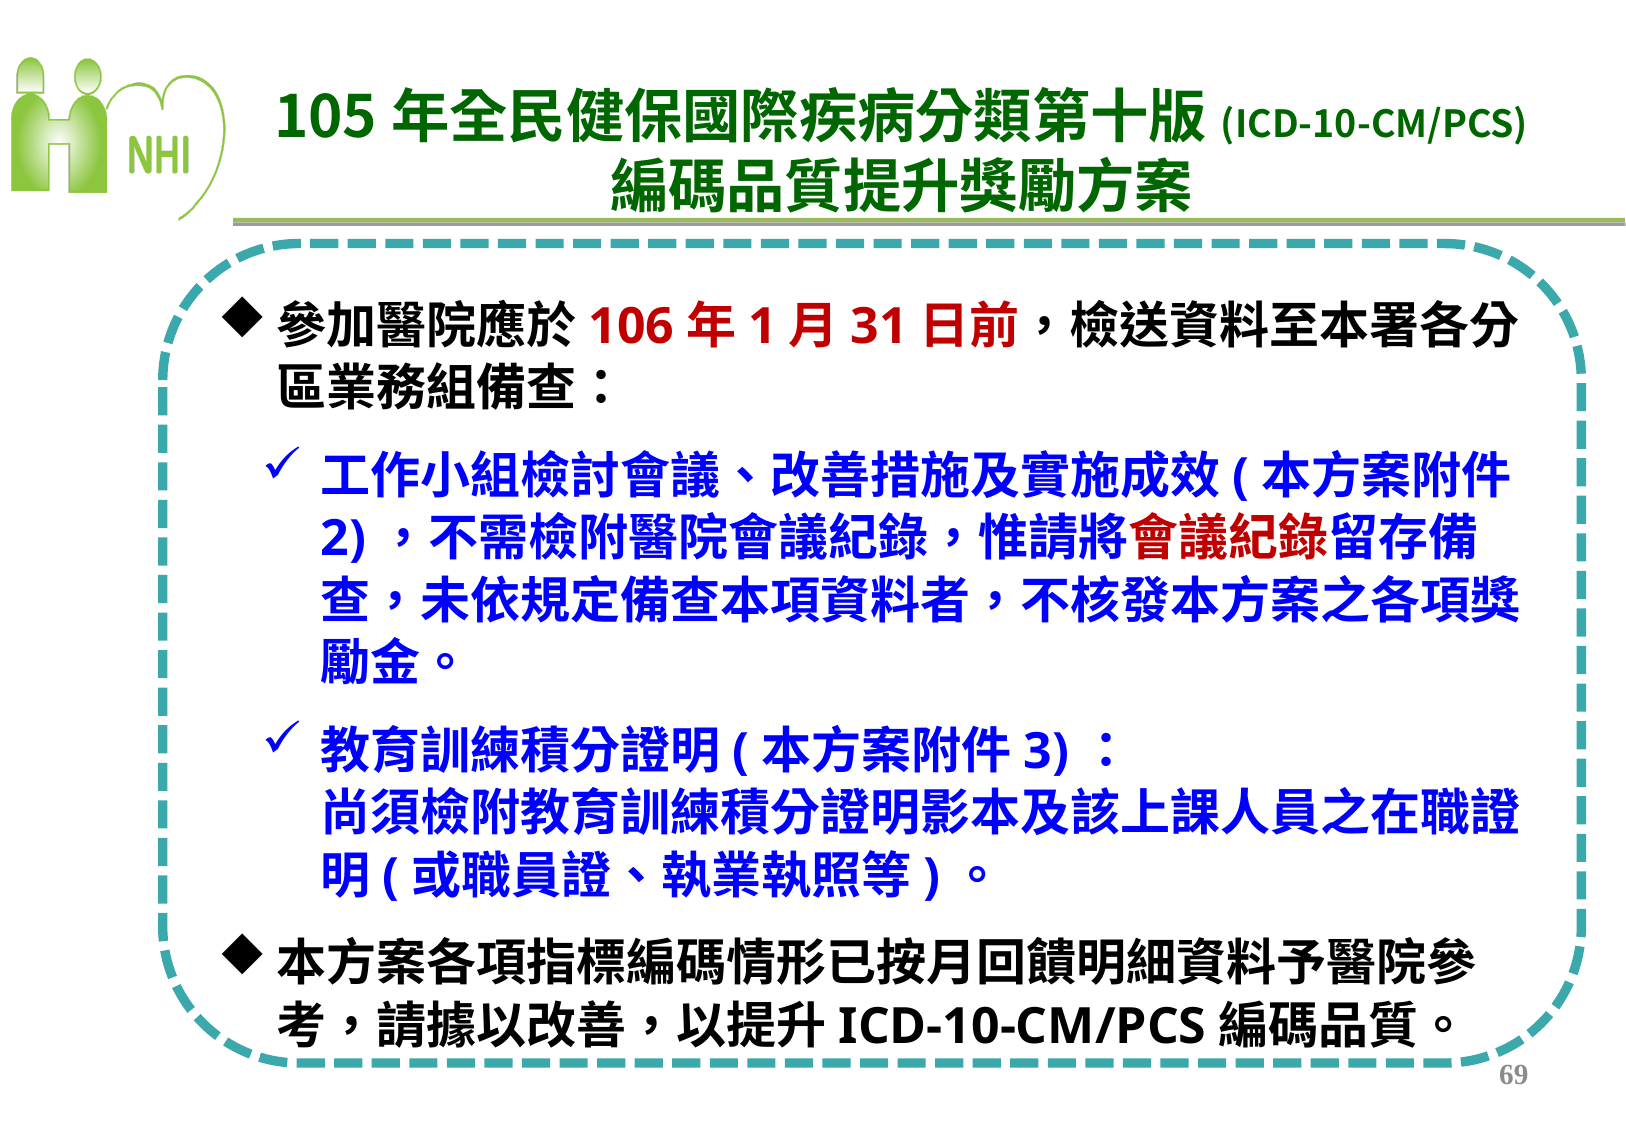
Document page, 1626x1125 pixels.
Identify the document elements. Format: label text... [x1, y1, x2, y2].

slide_number [1164, 1042, 1544, 1103]
picture [0, 42, 233, 233]
title 105年全民健保國際疾病分類第十版(ICD-10-CM/PCS) 編碼品質提升獎勵方案 [221, 66, 1582, 232]
text_box 參加醫院應於106年1月31日前，檢送資料至本署各分區業務組備查： 工作小組檢討會議、改善措施及實施成效(本方案附件2)，不需檢附醫院會議紀錄，惟請將會議紀錄留存備查，未依規定備查本項資料者，不核發本方案之各項獎勵金。 教育訓練積分證明(本方案附件3)： 尚須檢附教育訓練積分證明影本及該上課人員之在職證明(或職員證、執業執照等)。 本方案各項指標編碼情形已按月回饋明細資料予醫院參考，請據以改善，以提升ICD-10-CM/PCS編碼品質。 [162, 243, 1582, 1064]
